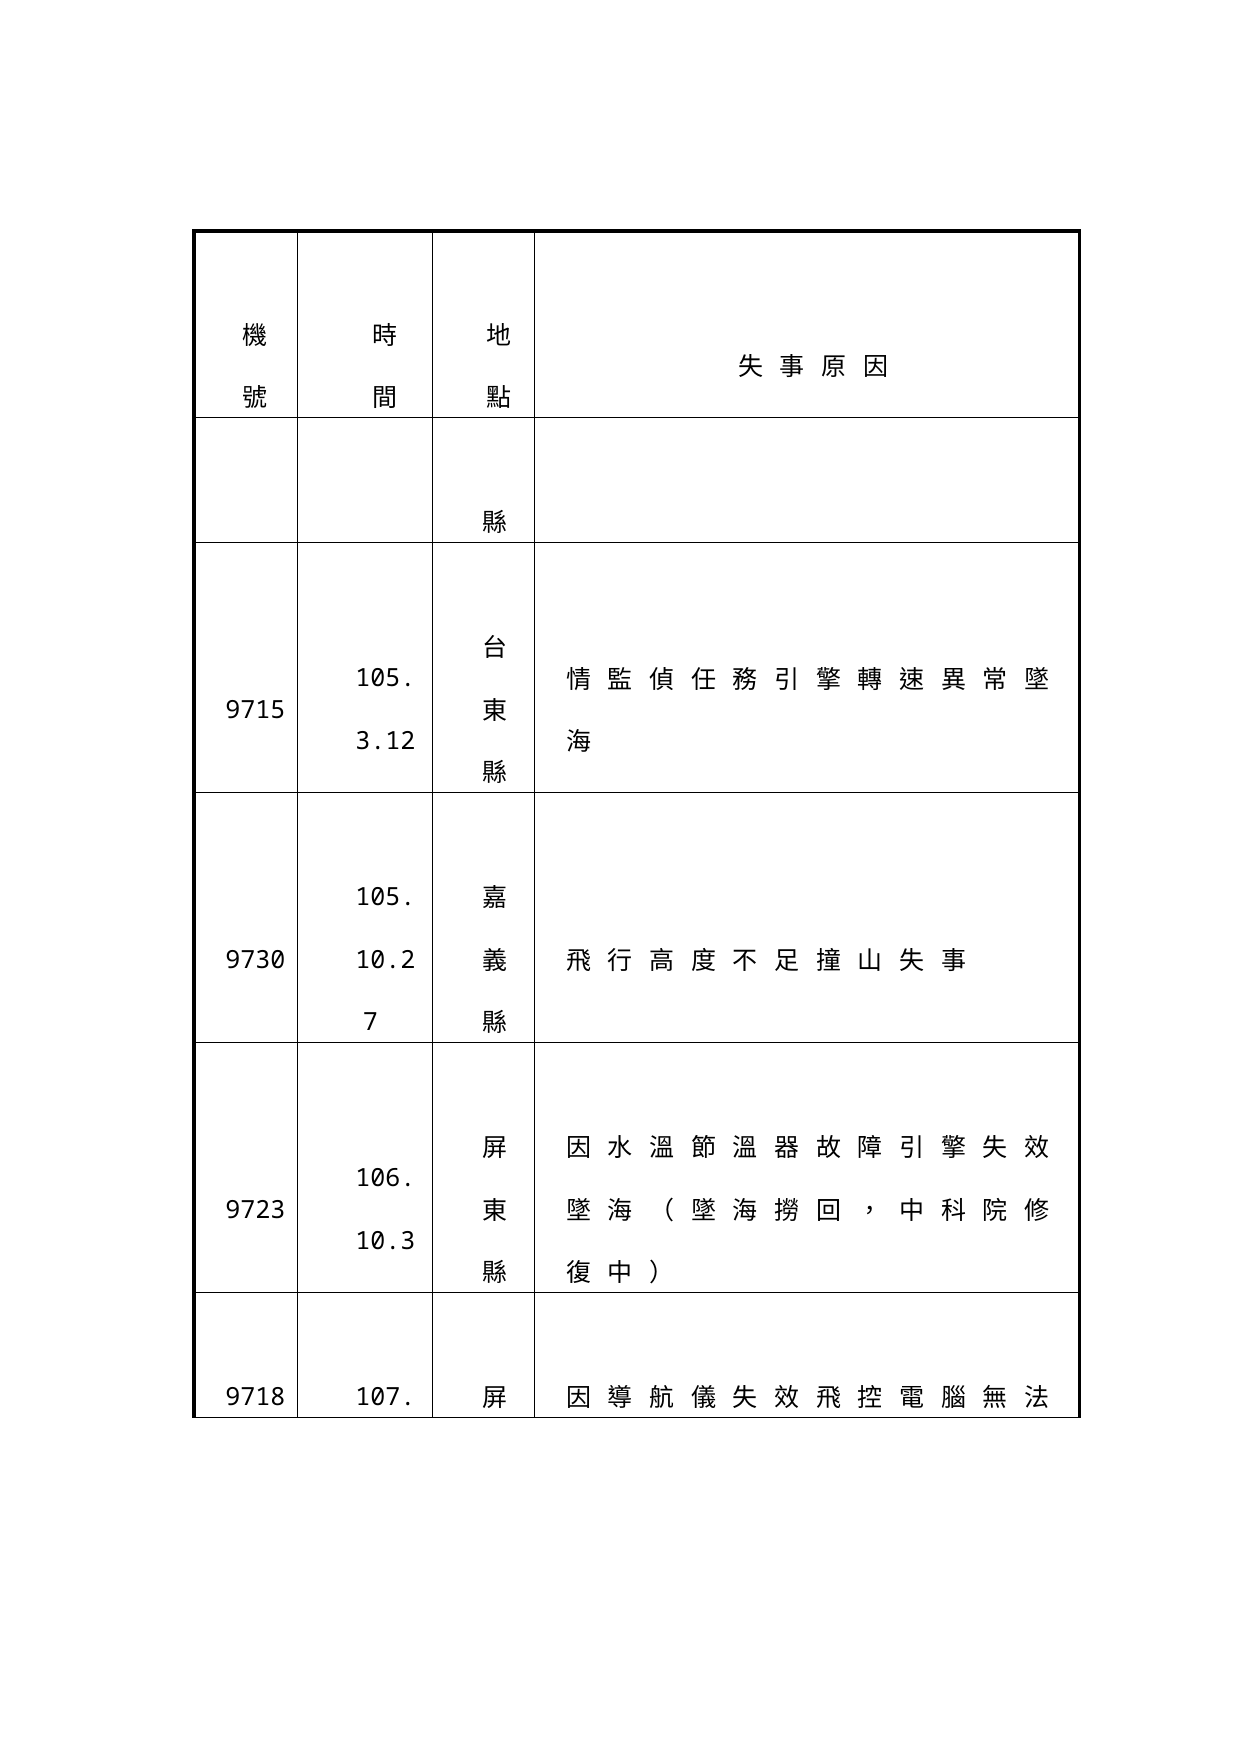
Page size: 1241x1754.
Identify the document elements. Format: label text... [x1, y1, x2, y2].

table_cell 縣 [433, 418, 534, 542]
table_header 地點 [433, 233, 534, 417]
table_cell 嘉義縣 [433, 793, 534, 1042]
table_header 機號 [196, 233, 297, 417]
table_cell 9723 [196, 1043, 297, 1292]
table_cell 9718 [196, 1293, 297, 1417]
table_cell 屏 [433, 1293, 534, 1417]
table_header 失事原因 [535, 233, 1078, 417]
table_cell 106.10.3 [298, 1043, 432, 1292]
table_cell 9715 [196, 543, 297, 792]
table_cell 105.10.27 [298, 793, 432, 1042]
table_cell 105.3.12 [298, 543, 432, 792]
table_cell [535, 418, 1078, 542]
table_cell 因水溫節溫器故障引擎失效墜海（墜海撈回，中科院修復中） [535, 1043, 1078, 1292]
table_cell [298, 418, 432, 542]
table_cell 因導航儀失效飛控電腦無法 [535, 1293, 1078, 1417]
table_cell 情監偵任務引擎轉速異常墜海 [535, 543, 1078, 792]
table_cell 9730 [196, 793, 297, 1042]
table_cell 台東縣 [433, 543, 534, 792]
table_cell [196, 418, 297, 542]
table_cell 107. [298, 1293, 432, 1417]
table_cell 飛行高度不足撞山失事 [535, 793, 1078, 1042]
table_header 時間 [298, 233, 432, 417]
table_cell 屏東縣 [433, 1043, 534, 1292]
